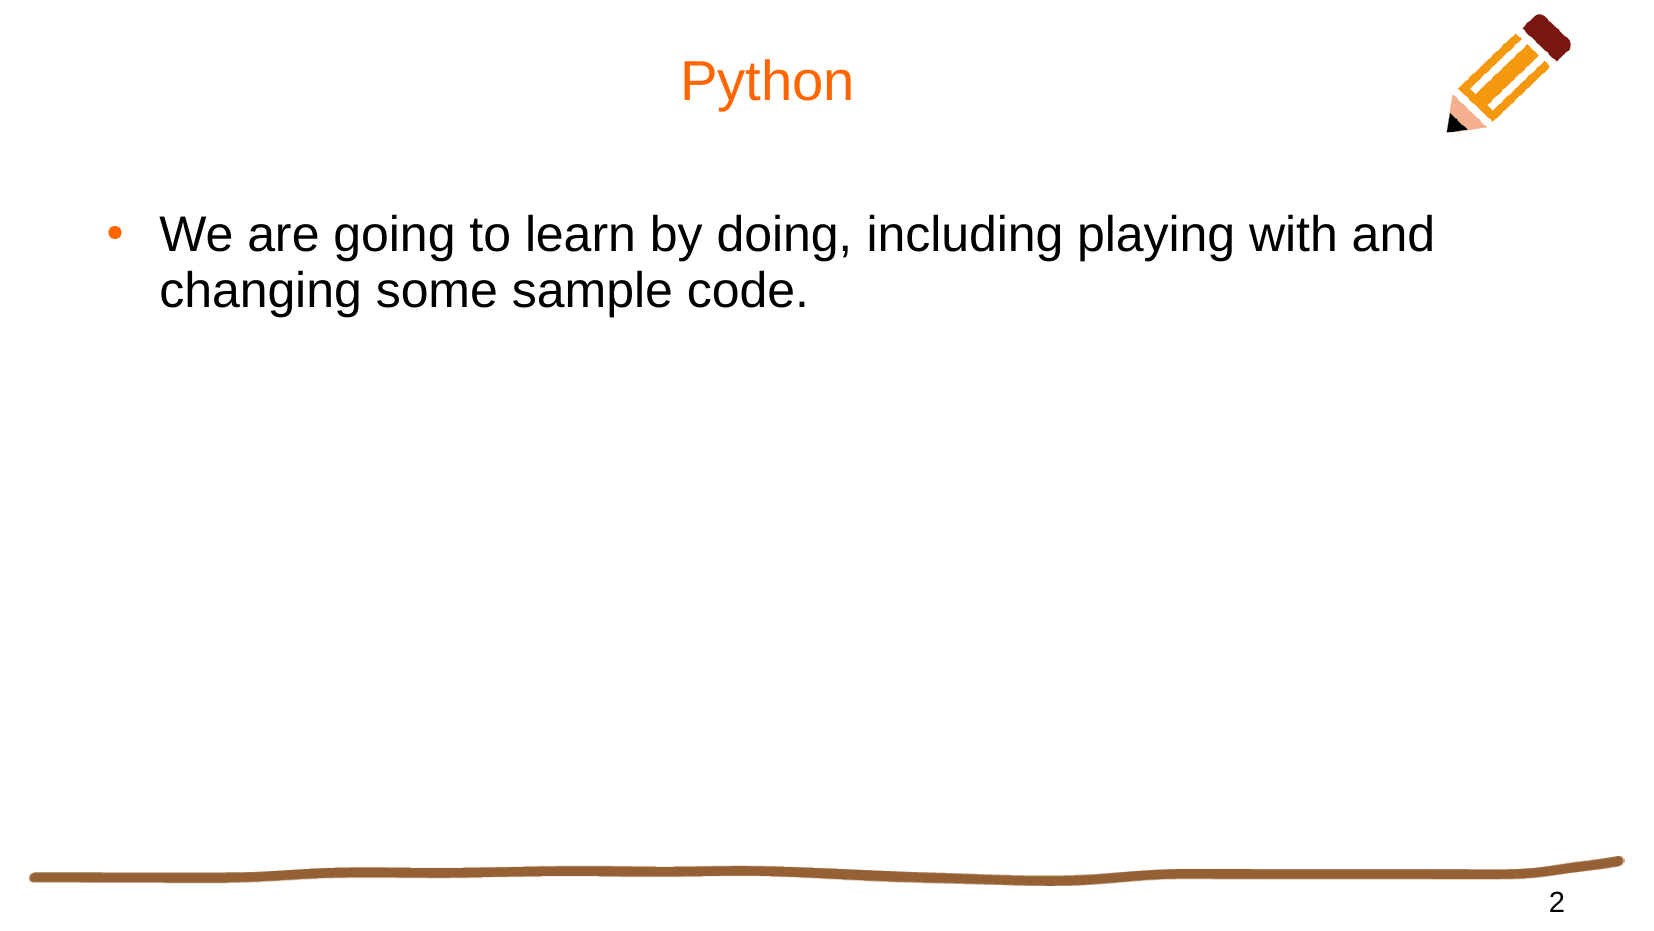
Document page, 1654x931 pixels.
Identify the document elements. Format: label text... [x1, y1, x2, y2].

picture [1446, 14, 1571, 133]
picture [29, 856, 1625, 886]
title Python [88, 29, 1447, 133]
list We are going to learn by doing, including playing with and changing some sample code. [88, 206, 1536, 473]
